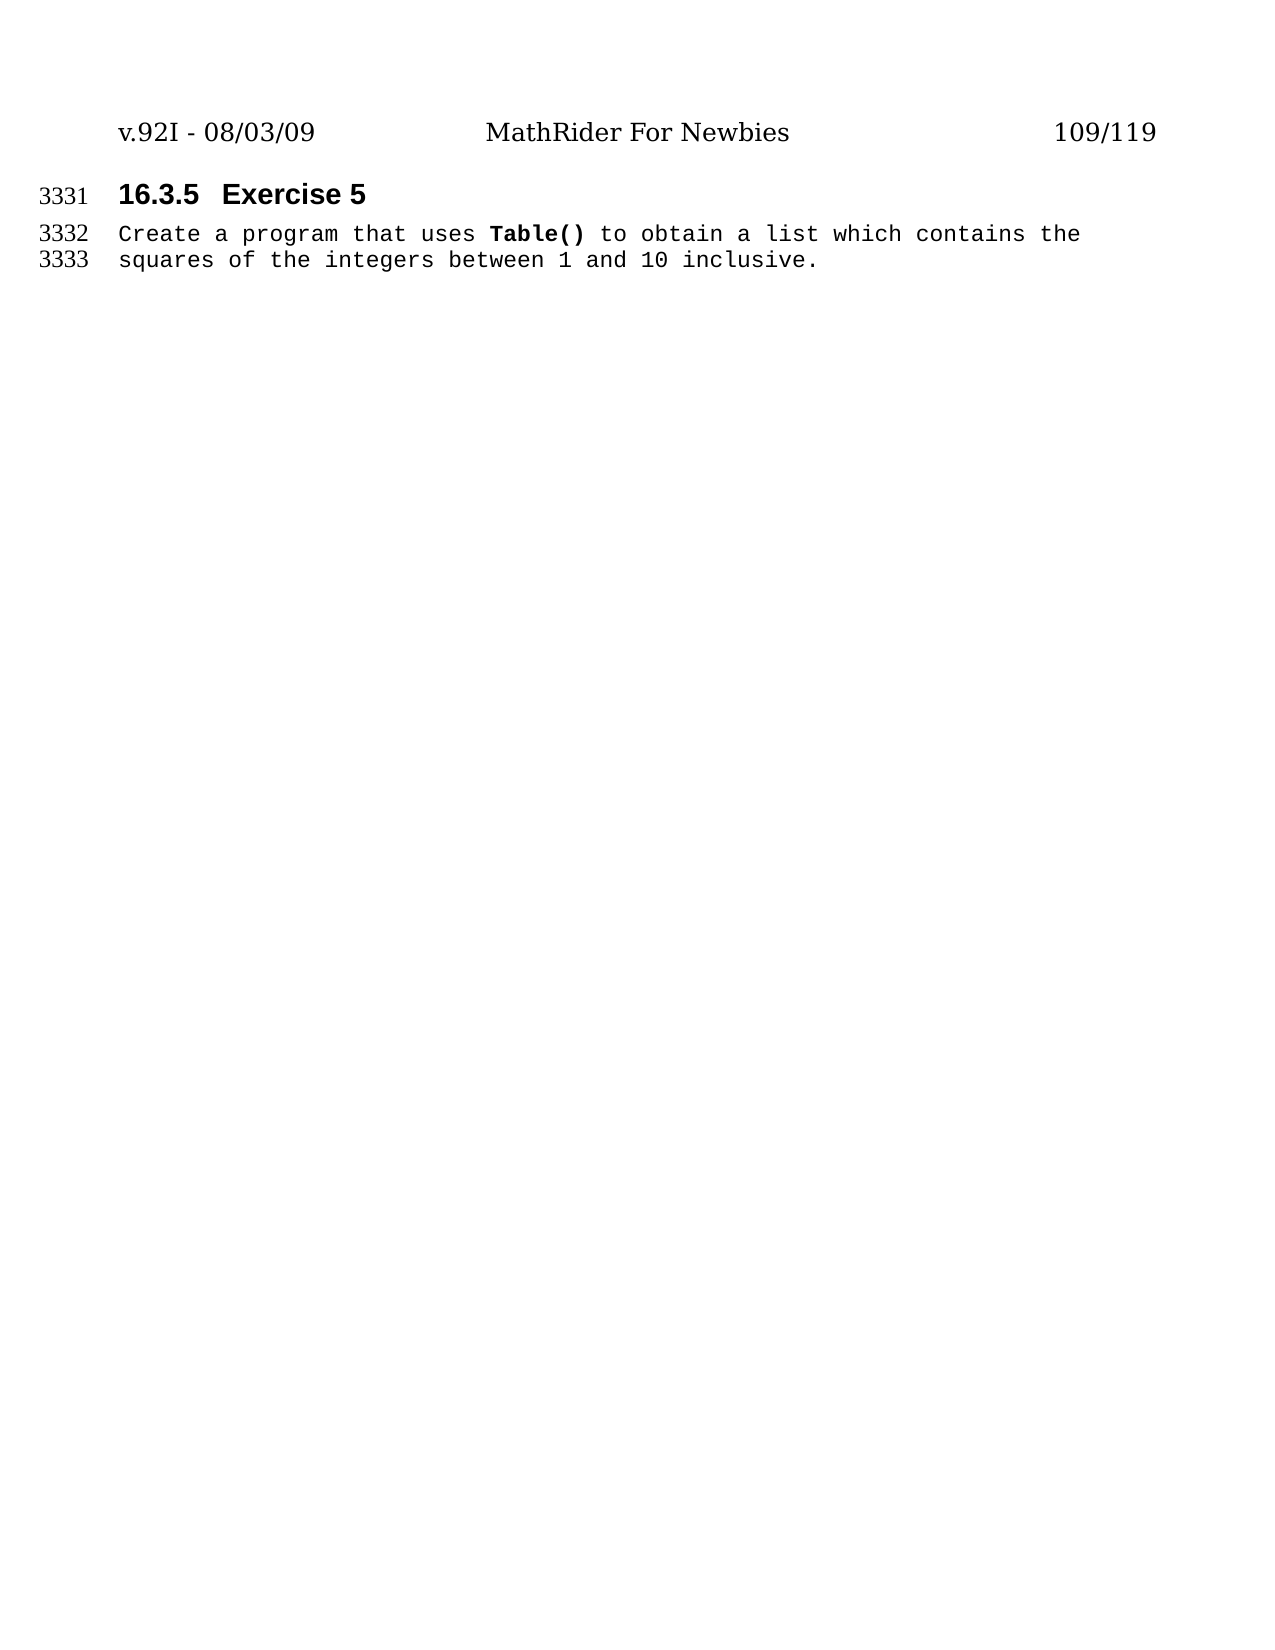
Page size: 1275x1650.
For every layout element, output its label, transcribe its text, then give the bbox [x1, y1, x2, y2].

subtitle Exercise 5 [118, 177, 1157, 210]
text Create a program that uses Table() to obtain a list which contains the squares of the integers between 1 and 10 inclusive. [118, 222, 1157, 274]
